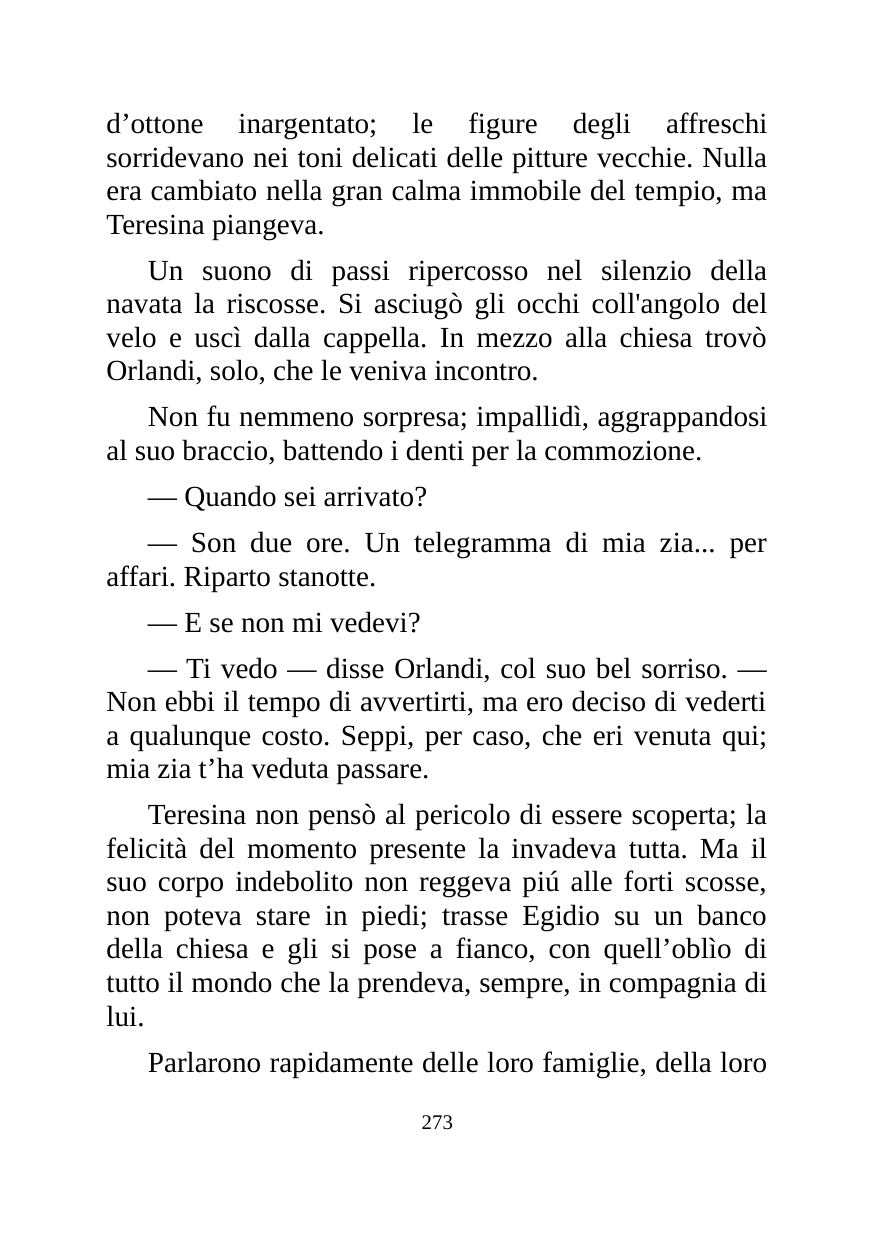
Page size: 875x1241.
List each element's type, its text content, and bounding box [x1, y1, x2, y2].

text — Ti vedo — disse Orlandi, col suo bel sorriso. — Non ebbi il tempo di avvertirti, ma ero deciso di vederti a qualunque costo. Seppi, per caso, che eri venuta qui; mia zia t’ha veduta passare. [106, 651, 768, 785]
text — Son due ore. Un telegramma di mia zia... per affari. Riparto stanotte. [106, 525, 768, 592]
text — E se non mi vedevi? [106, 605, 768, 638]
text Un suono di passi ripercosso nel silenzio della navata la riscosse. Si asciugò gli occhi coll'angolo del velo e uscì dalla cappella. In mezzo alla chiesa trovò Orlandi, solo, che le veniva incontro. [106, 253, 768, 387]
text Teresina non pensò al pericolo di essere scoperta; la felicità del momento presente la invadeva tutta. Ma il suo corpo indebolito non reggeva piú alle forti scosse, non poteva stare in piedi; trasse Egidio su un banco della chiesa e gli si pose a fianco, con quell’oblìo di tutto il mondo che la prendeva, sempre, in compagnia di lui. [106, 797, 768, 1032]
text Parlarono rapidamente delle loro famiglie, della loro [106, 1045, 768, 1078]
text d’ottone inargentato; le figure degli affreschi sorridevano nei toni delicati delle pitture vecchie. Nulla era cambiato nella gran calma immobile del tempio, ma Teresina piangeva. [106, 106, 768, 240]
text Non fu nemmeno sorpresa; impallidì, aggrappandosi al suo braccio, battendo i denti per la commozione. [106, 399, 768, 467]
text — Quando sei arrivato? [106, 479, 768, 513]
